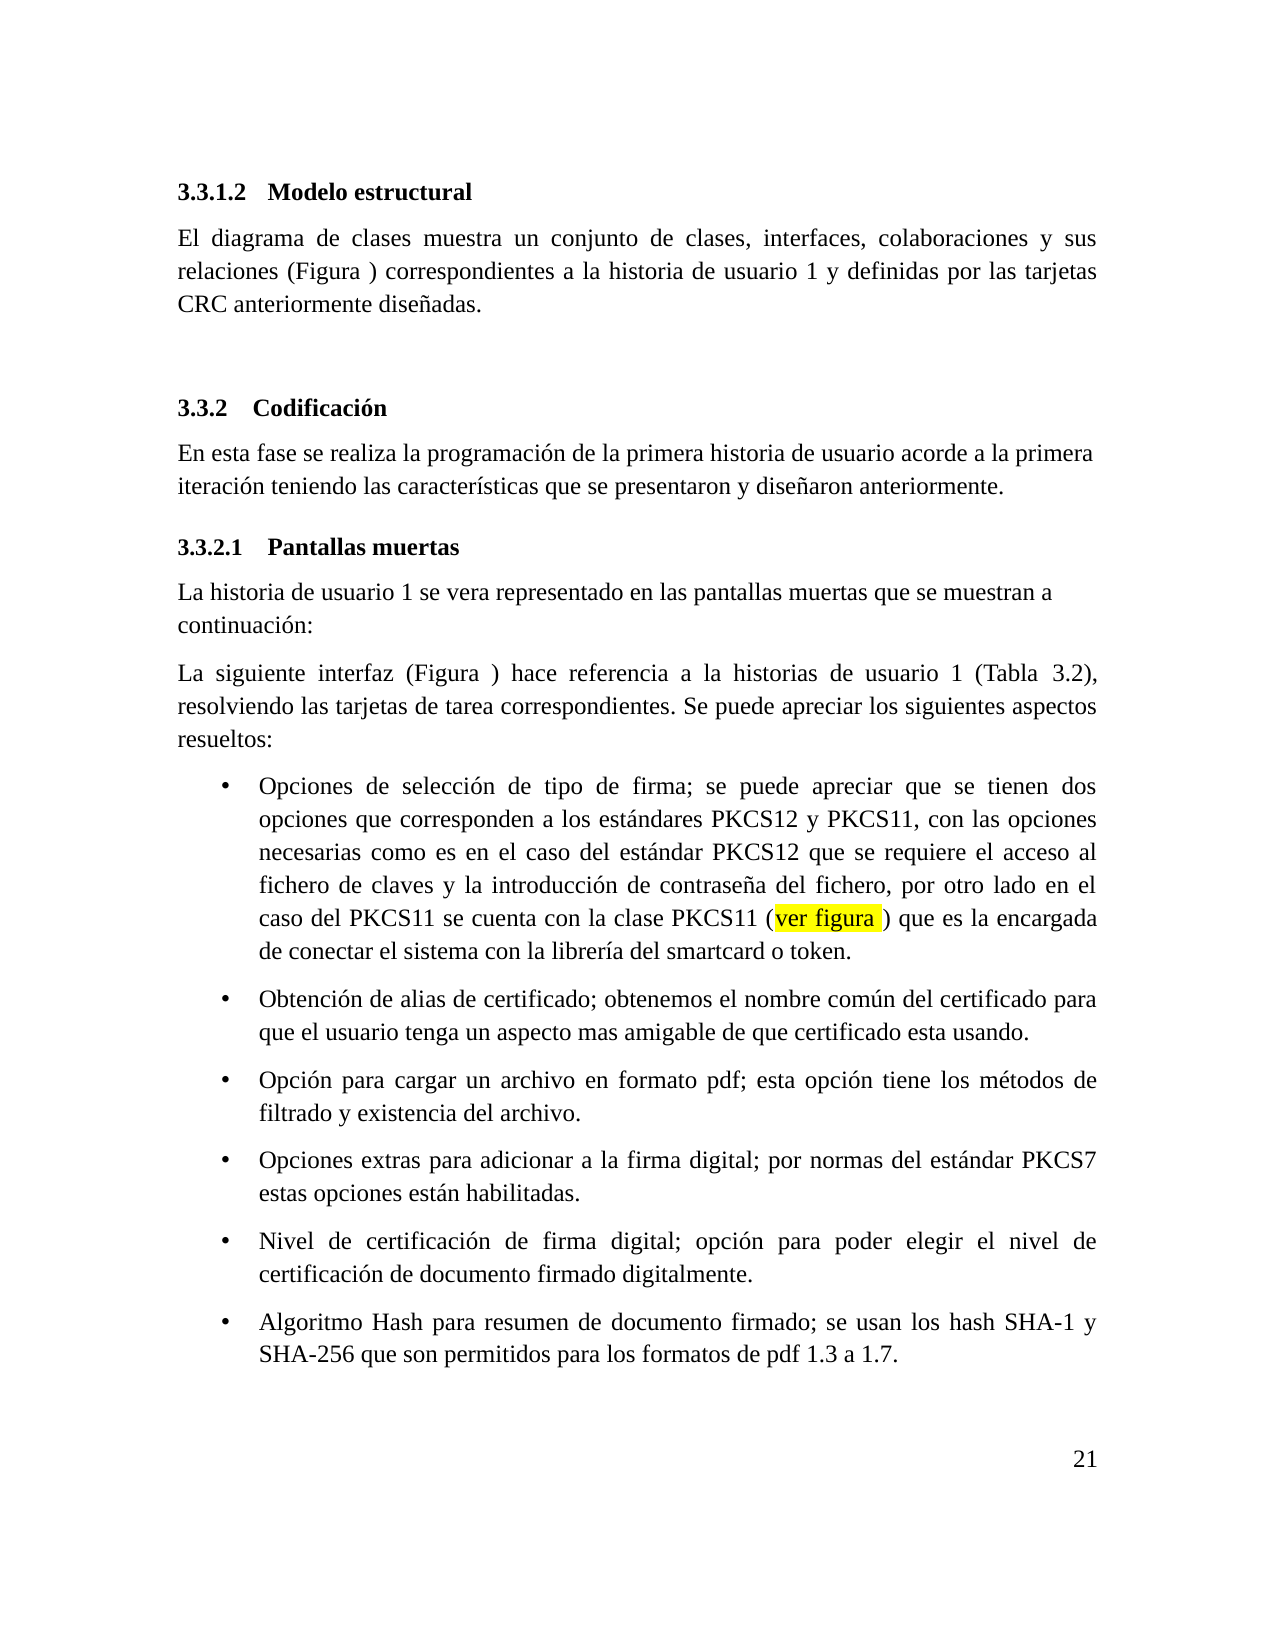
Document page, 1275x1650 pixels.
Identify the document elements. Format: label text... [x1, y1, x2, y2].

text El diagrama de clases muestra un conjunto de clases, interfaces, colaboraciones y sus relaciones (Figura ) correspondientes a la historia de usuario 1 y definidas por las tarjetas CRC anteriormente diseñadas. [177, 223, 1098, 317]
text La siguiente interfaz (Figura ) hace referencia a la historias de usuario 1 (Tabla 3.2), resolviendo las tarjetas de tarea correspondientes. Se puede apreciar los siguientes aspectos resueltos: [177, 658, 1098, 752]
list Nivel de certificación de firma digital; opción para poder elegir el nivel de certificación de documento firmado digitalmente. [221, 1226, 1098, 1288]
list Algoritmo Hash para resumen de documento firmado; se usan los hash SHA-1 y SHA-256 que son permitidos para los formatos de pdf 1.3 a 1.7. [221, 1307, 1098, 1368]
text La historia de usuario 1 se vera representado en las pantallas muertas que se muestran a continuación: [177, 577, 1098, 639]
subtitle Codificación [177, 393, 1098, 422]
list Opciones de selección de tipo de firma; se puede apreciar que se tienen dos opciones que corresponden a los estándares PKCS12 y PKCS11, con las opciones necesarias como es en el caso del estándar PKCS12 que se requiere el acceso al fichero de claves y la introducción de contraseña del fichero, por otro lado en el caso del PKCS11 se cuenta con la clase PKCS11 (ver figura ) que es la encargada de conectar el sistema con la librería del smartcard o token. [221, 771, 1098, 965]
text En esta fase se realiza la programación de la primera historia de usuario acorde a la primera iteración teniendo las características que se presentaron y diseñaron anteriormente. [177, 438, 1098, 500]
list Obtención de alias de certificado; obtenemos el nombre común del certificado para que el usuario tenga un aspecto mas amigable de que certificado esta usando. [221, 984, 1098, 1046]
list Opciones extras para adicionar a la firma digital; por normas del estándar PKCS7 estas opciones están habilitadas. [221, 1145, 1098, 1207]
subtitle Pantallas muertas [177, 532, 1098, 560]
subtitle Modelo estructural [177, 177, 1098, 206]
list Opción para cargar un archivo en formato pdf; esta opción tiene los métodos de filtrado y existencia del archivo. [221, 1065, 1098, 1126]
